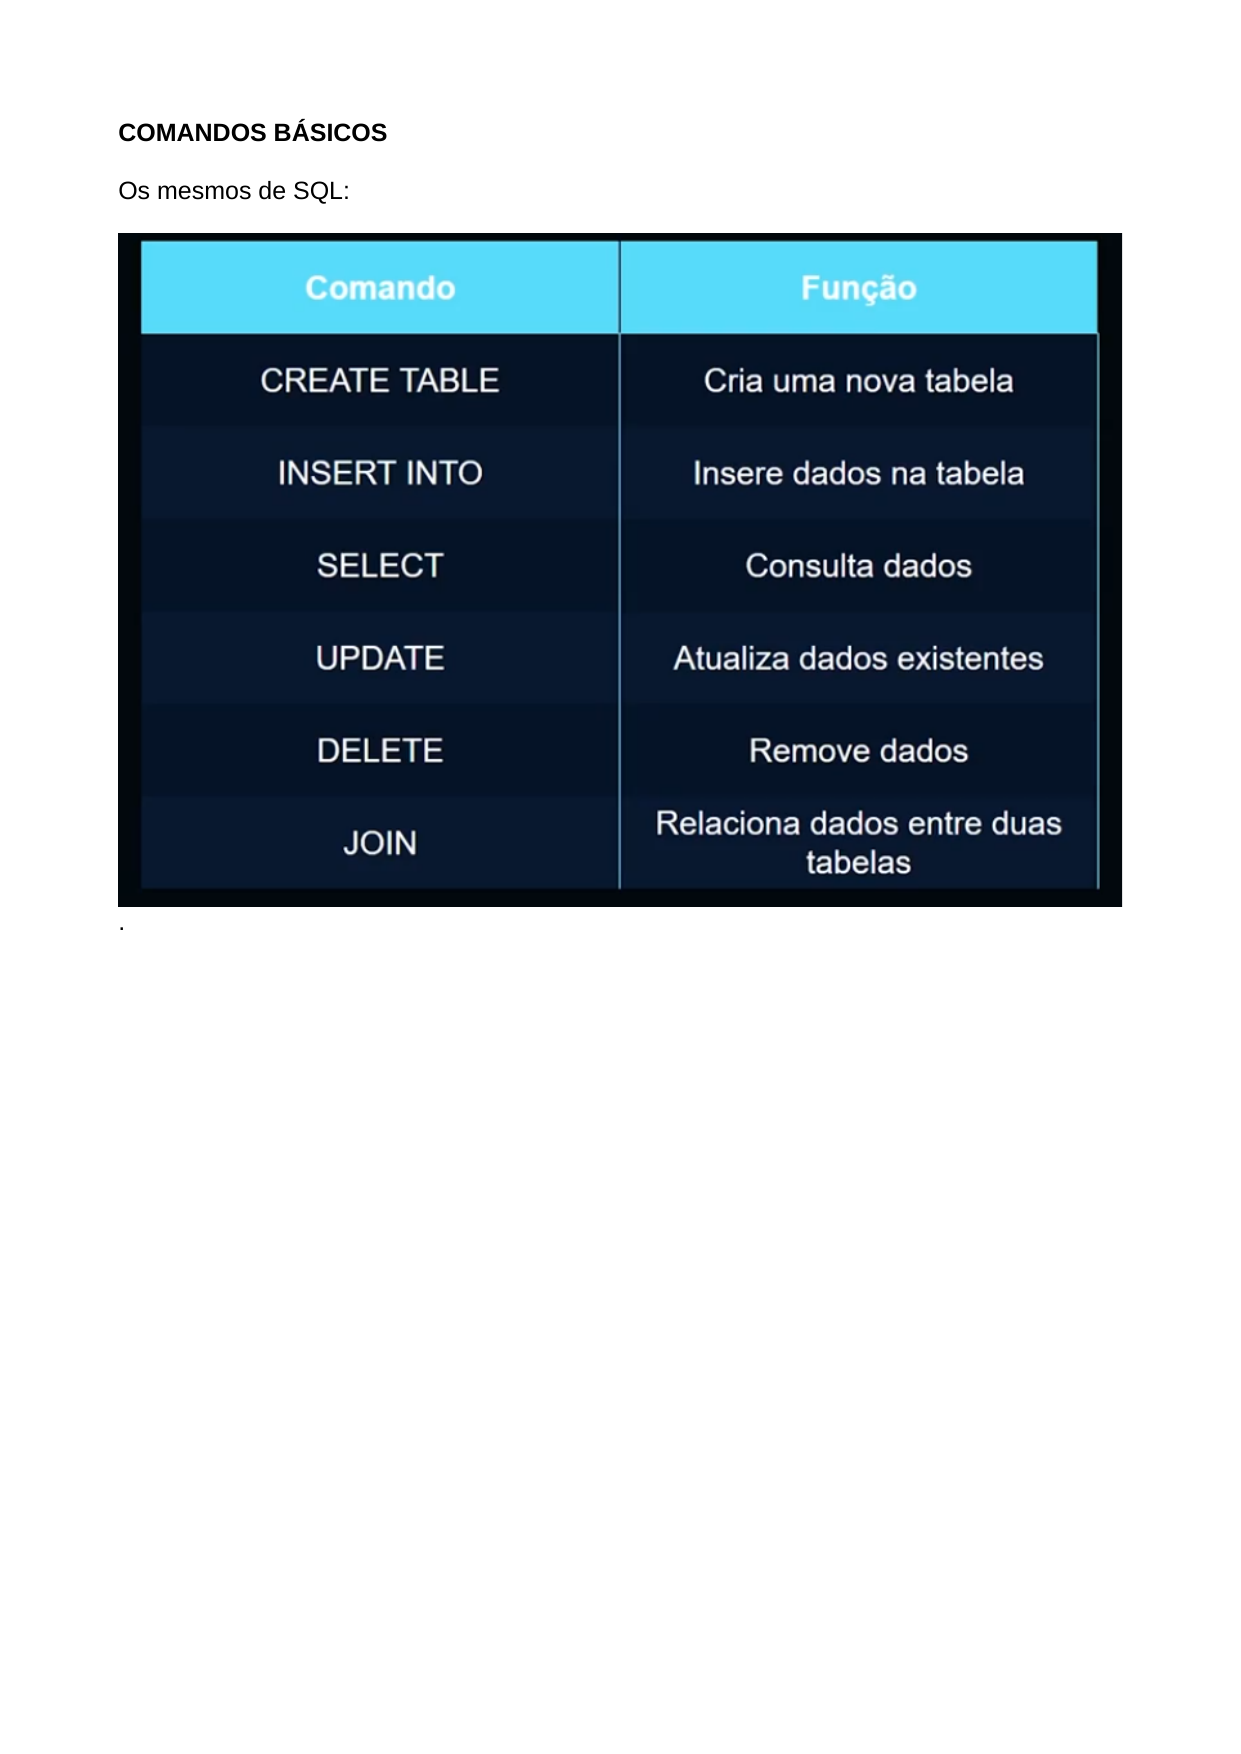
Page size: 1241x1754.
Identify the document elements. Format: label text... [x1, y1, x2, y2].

text Os mesmos de SQL: [118, 176, 1122, 204]
text . [118, 907, 1122, 935]
picture [118, 233, 1123, 907]
text COMANDOS BÁSICOS [118, 118, 1122, 147]
